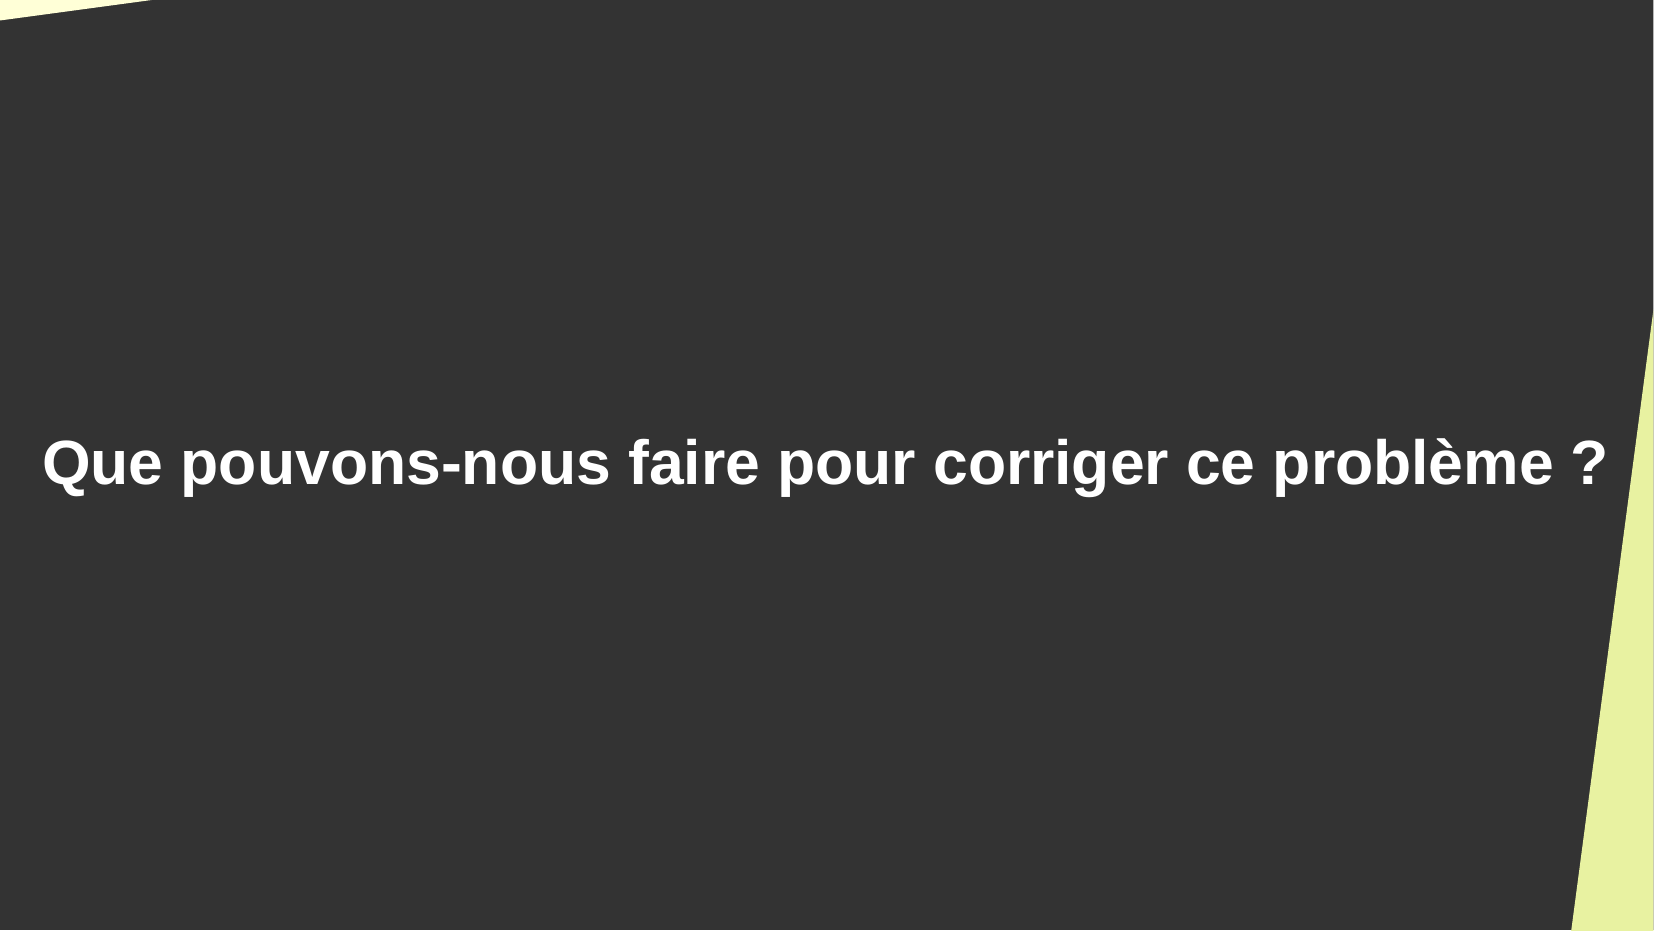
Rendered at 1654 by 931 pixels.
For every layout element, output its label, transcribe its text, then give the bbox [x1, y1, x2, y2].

text_box Que pouvons-nous faire pour corriger ce problème ? [23, 420, 1630, 510]
text_box [1571, 305, 1654, 931]
text_box [0, 0, 152, 21]
